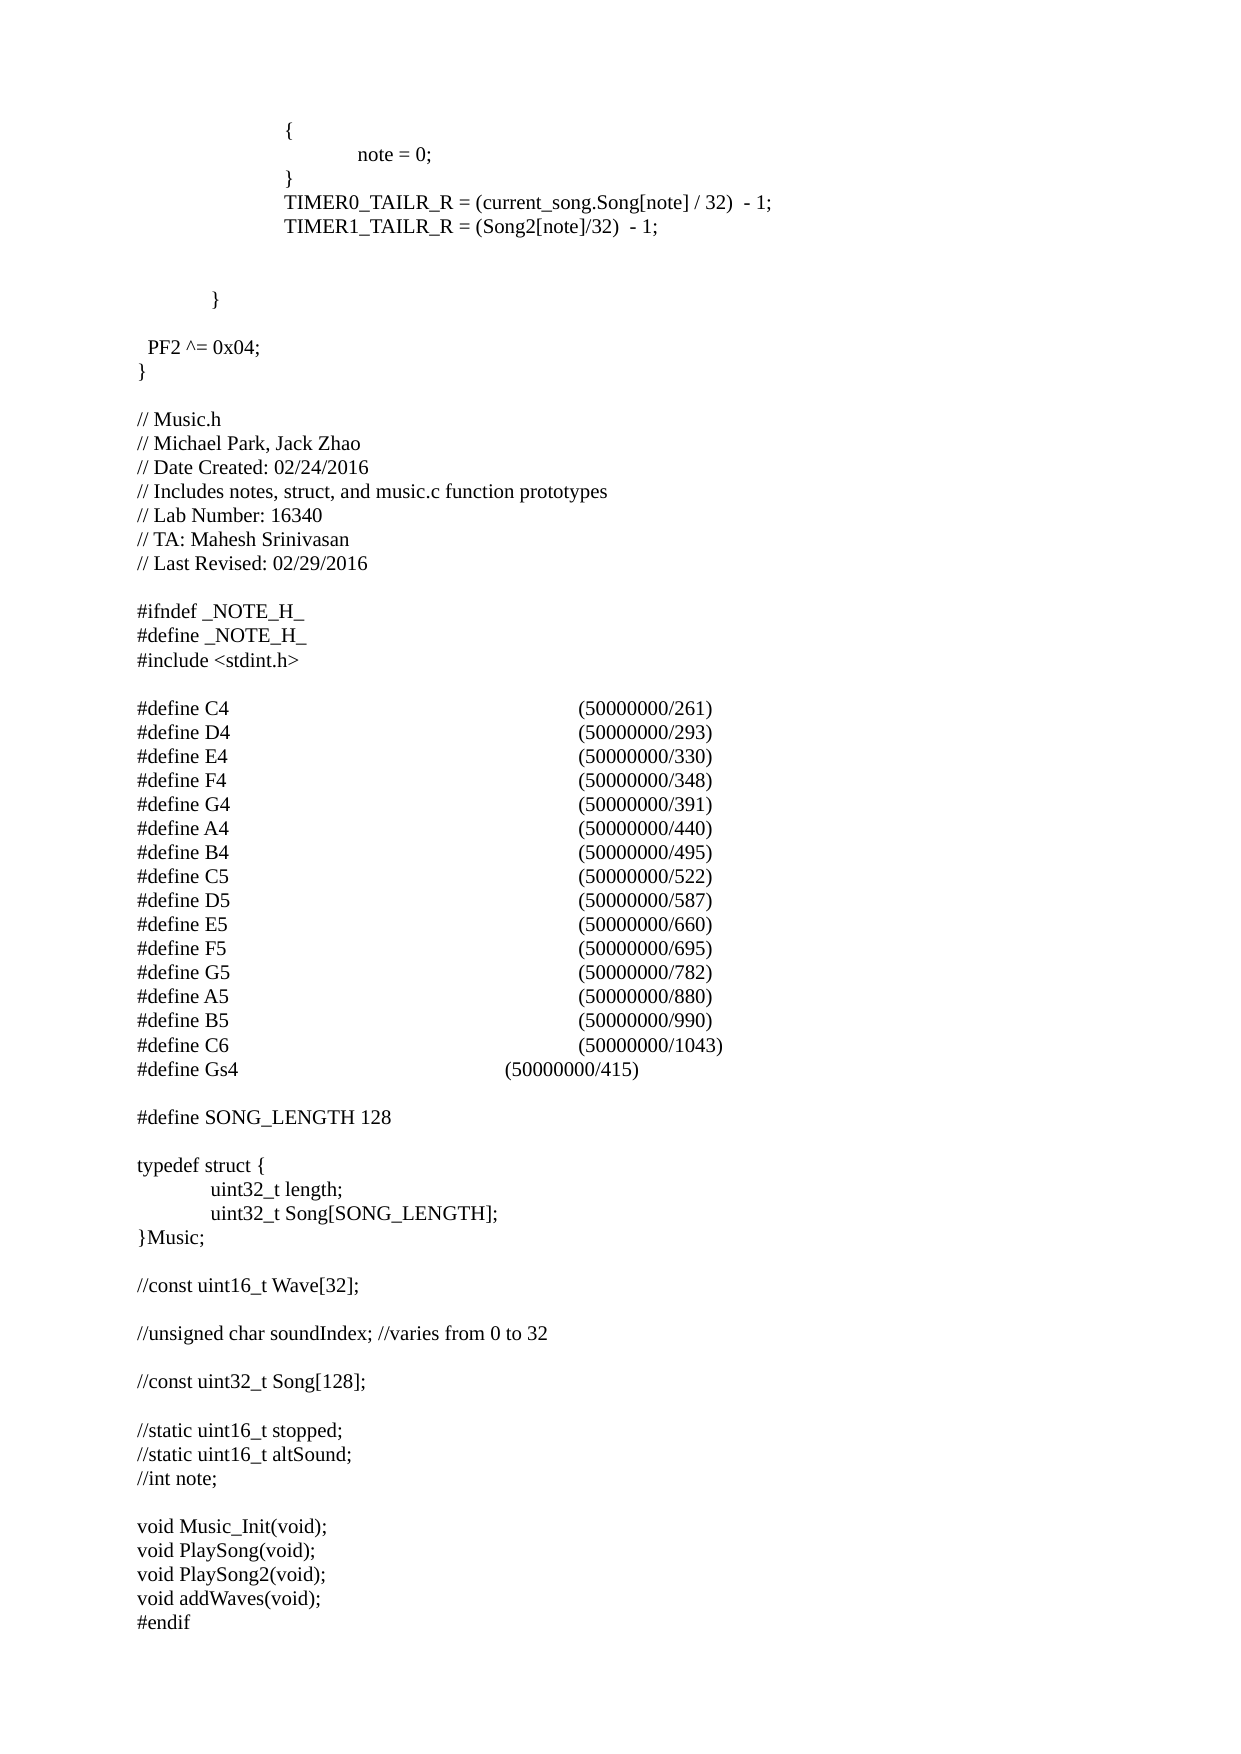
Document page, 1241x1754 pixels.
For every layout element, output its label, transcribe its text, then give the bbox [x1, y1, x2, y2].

text TIMER0_TAILR_R = (current_song.Song[note] / 32) - 1; [137, 190, 1122, 214]
text #define A5 (50000000/880) [137, 984, 1122, 1008]
text // Includes notes, struct, and music.c function prototypes [137, 479, 1122, 503]
text uint32_t Song[SONG_LENGTH]; [137, 1201, 1122, 1225]
text #define C5 (50000000/522) [137, 864, 1122, 888]
text void addWaves(void); [137, 1586, 1122, 1610]
text // TA: Mahesh Srinivasan [137, 527, 1122, 551]
text }Music; [137, 1225, 1122, 1249]
text #define C6 (50000000/1043) [137, 1032, 1122, 1057]
text #define _NOTE_H_ [137, 623, 1122, 647]
text #define C4 (50000000/261) [137, 696, 1122, 720]
text // Date Created: 02/24/2016 [137, 455, 1122, 479]
text #define D5 (50000000/587) [137, 888, 1122, 912]
text #define A4 (50000000/440) [137, 816, 1122, 840]
text // Lab Number: 16340 [137, 503, 1122, 527]
text #define F5 (50000000/695) [137, 936, 1122, 960]
text // Last Revised: 02/29/2016 [137, 551, 1122, 575]
text //unsigned char soundIndex; //varies from 0 to 32 [137, 1321, 1122, 1345]
text //static uint16_t stopped; [137, 1417, 1122, 1442]
text //int note; [137, 1466, 1122, 1490]
text #define F4 (50000000/348) [137, 768, 1122, 792]
text #define G5 (50000000/782) [137, 960, 1122, 984]
text //const uint16_t Wave[32]; [137, 1273, 1122, 1297]
text #define G4 (50000000/391) [137, 792, 1122, 816]
text } [137, 166, 1122, 190]
text typedef struct { [137, 1153, 1122, 1177]
text note = 0; [137, 142, 1122, 166]
text //static uint16_t altSound; [137, 1442, 1122, 1466]
text } [137, 359, 1122, 383]
text #define D4 (50000000/293) [137, 720, 1122, 744]
text #define SONG_LENGTH 128 [137, 1105, 1122, 1129]
text TIMER1_TAILR_R = (Song2[note]/32) - 1; [137, 214, 1122, 238]
text void PlaySong2(void); [137, 1562, 1122, 1586]
text // Michael Park, Jack Zhao [137, 431, 1122, 455]
text } [137, 287, 1122, 311]
text #define Gs4 (50000000/415) [137, 1057, 1122, 1081]
text // Music.h [137, 407, 1122, 431]
text #define B5 (50000000/990) [137, 1008, 1122, 1032]
text void PlaySong(void); [137, 1538, 1122, 1562]
text #include <stdint.h> [137, 647, 1122, 672]
text #define E5 (50000000/660) [137, 912, 1122, 936]
text uint32_t length; [137, 1177, 1122, 1201]
text { [137, 118, 1122, 142]
text #define E4 (50000000/330) [137, 744, 1122, 768]
text //const uint32_t Song[128]; [137, 1369, 1122, 1393]
text #ifndef _NOTE_H_ [137, 599, 1122, 623]
text #define B4 (50000000/495) [137, 840, 1122, 864]
text PF2 ^= 0x04; [137, 335, 1122, 359]
text void Music_Init(void); [137, 1514, 1122, 1538]
text #endif [137, 1610, 1122, 1634]
